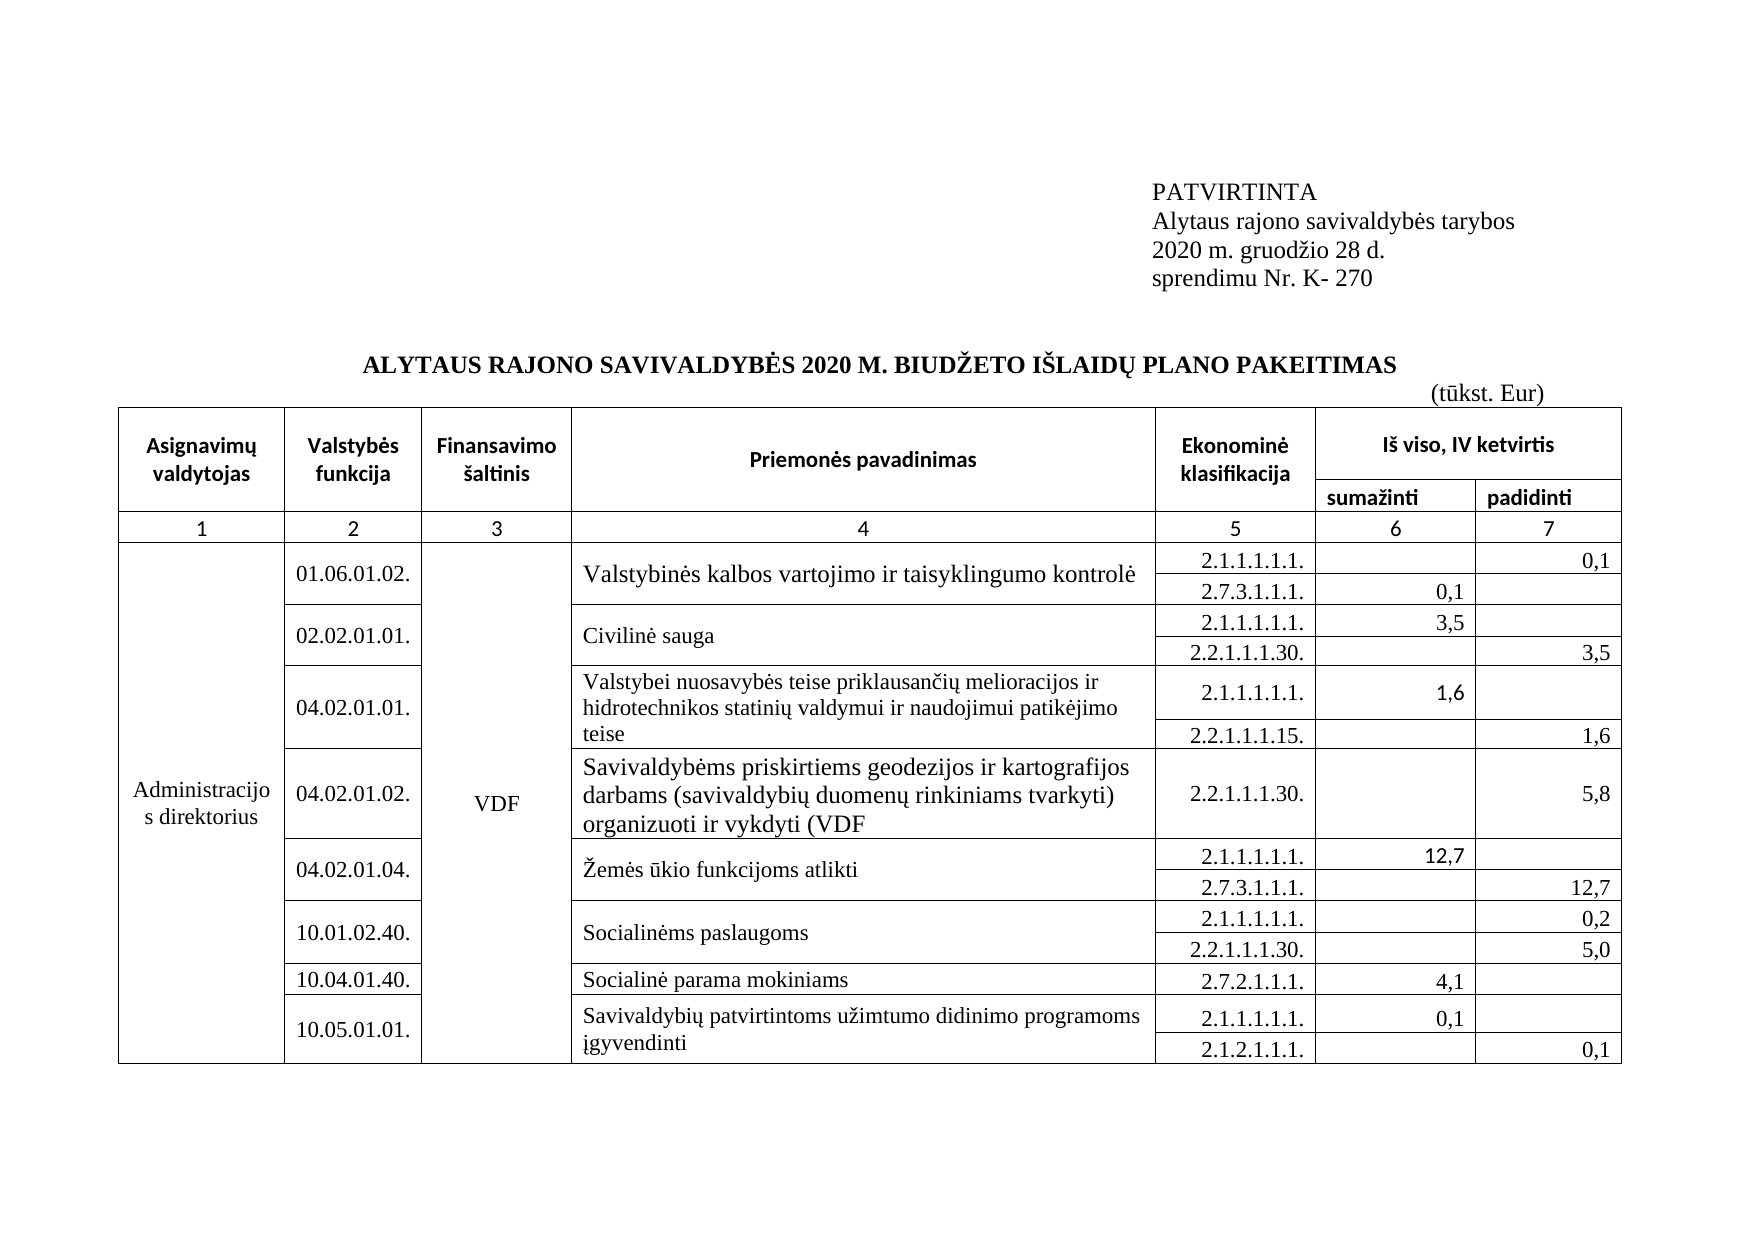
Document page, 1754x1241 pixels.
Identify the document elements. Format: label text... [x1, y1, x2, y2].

table_cell 3,5 [1316, 605, 1475, 636]
table_cell 5 [1156, 512, 1315, 542]
table_cell 04.02.01.01. [285, 666, 421, 748]
table_cell [1476, 605, 1621, 636]
table_cell 4 [572, 512, 1155, 542]
table_cell Socialinėms paslaugoms [572, 901, 1155, 963]
table_cell 10.04.01.40. [285, 964, 421, 994]
table_cell 10.05.01.01. [285, 995, 421, 1063]
table_cell 5,8 [1476, 749, 1621, 838]
table_cell 1,6 [1316, 666, 1475, 718]
table_cell [1316, 543, 1475, 573]
table_cell 2.1.1.1.1.1. [1156, 666, 1315, 718]
table_cell [1316, 637, 1475, 665]
table_cell Žemės ūkio funkcijoms atlikti [572, 839, 1155, 900]
text Alytaus rajono savivaldybės tarybos [1152, 206, 1642, 235]
table_cell [1622, 869, 1648, 900]
table_cell 0,2 [1476, 901, 1621, 932]
table_cell 12,7 [1316, 839, 1475, 869]
table_cell 01.06.01.02. [285, 543, 421, 604]
table_cell 2.2.1.1.1.30. [1156, 637, 1315, 665]
table_cell 6 [1316, 512, 1475, 542]
table_cell [1622, 748, 1648, 838]
table_header Ekonominė klasifikacija [1156, 408, 1315, 511]
table_cell [1476, 995, 1621, 1032]
table_cell Valstybei nuosavybės teise priklausančių melioracijos ir hidrotechnikos statinių valdymui ir naudojimui patikėjimo teise [572, 666, 1155, 748]
text ALYTAUS RAJONO SAVIVALDYBĖS 2020 M. BIUDŽETO IŠLAIDŲ PLANO PAKEITIMAS [118, 350, 1642, 378]
table_header Finansavimo šaltinis [422, 408, 571, 511]
table_cell [1316, 1033, 1475, 1063]
text 2020 m. gruodžio 28 d. [1152, 235, 1642, 263]
table_cell [1476, 964, 1621, 994]
table_cell 2.7.3.1.1.1. [1156, 574, 1315, 604]
table_cell [1622, 719, 1648, 748]
table_cell 3 [422, 512, 571, 542]
table_cell 2.1.1.1.1.1. [1156, 901, 1315, 932]
table_cell 4,1 [1316, 964, 1475, 994]
table_cell [1622, 963, 1648, 994]
text sprendimu Nr. K- 270 [1152, 263, 1642, 292]
table_cell 2.1.1.1.1.1. [1156, 543, 1315, 573]
table_cell sumažinti [1316, 480, 1475, 511]
table_cell 5,0 [1476, 933, 1621, 963]
table_cell 0,1 [1316, 995, 1475, 1032]
table_header Iš viso, IV ketvirtis [1316, 408, 1621, 479]
table_cell [1476, 666, 1621, 718]
table_cell Civilinė sauga [572, 605, 1155, 665]
table_cell padidinti [1476, 480, 1621, 511]
table_cell 10.01.02.40. [285, 901, 421, 963]
table_header Valstybės funkcija [285, 408, 421, 511]
table_cell 1,6 [1476, 720, 1621, 748]
table_cell [1622, 932, 1648, 963]
text (tūkst. Eur) [1198, 378, 1642, 407]
table_cell Socialinė parama mokiniams [572, 964, 1155, 994]
table_cell 3,5 [1476, 637, 1621, 665]
table_cell 7 [1476, 512, 1621, 542]
table_cell [1622, 994, 1648, 1032]
table_header Asignavimų valdytojas [119, 408, 284, 511]
table_cell Valstybinės kalbos vartojimo ir taisyklingumo kontrolė [572, 543, 1155, 604]
table_cell VDF [422, 543, 571, 1063]
table_cell 2.2.1.1.1.30. [1156, 749, 1315, 838]
table_cell [1316, 749, 1475, 838]
table_cell [1316, 870, 1475, 900]
table_cell [1476, 574, 1621, 604]
table_cell 2.1.1.1.1.1. [1156, 839, 1315, 869]
table_header [1622, 407, 1648, 448]
table_cell [1316, 933, 1475, 963]
table_cell 2.1.1.1.1.1. [1156, 605, 1315, 636]
table_cell 2.7.3.1.1.1. [1156, 870, 1315, 900]
table_cell 2.7.2.1.1.1. [1156, 964, 1315, 994]
table_cell [1622, 900, 1648, 932]
table_cell [1622, 604, 1648, 636]
table_cell 2.2.1.1.1.15. [1156, 720, 1315, 748]
table_cell Savivaldybėms priskirtiems geodezijos ir kartografijos darbams (savivaldybių duomenų rinkiniams tvarkyti) organizuoti ir vykdyti (VDF [572, 749, 1155, 838]
table_cell [1622, 542, 1648, 573]
table_cell Savivaldybių patvirtintoms užimtumo didinimo programoms įgyvendinti [572, 995, 1155, 1063]
table_cell 0,1 [1476, 1033, 1621, 1063]
table_cell [1622, 448, 1648, 479]
table_cell [1622, 665, 1648, 718]
text PATVIRTINTA [1017, 177, 1642, 206]
table_cell 1 [119, 512, 284, 542]
table_cell 02.02.01.01. [285, 605, 421, 665]
table_cell [1622, 573, 1648, 604]
table_cell [1316, 901, 1475, 932]
table_cell [1622, 479, 1648, 511]
table_cell 2.2.1.1.1.30. [1156, 933, 1315, 963]
table_cell 2.1.2.1.1.1. [1156, 1033, 1315, 1063]
table_cell 2 [285, 512, 421, 542]
table_cell 04.02.01.04. [285, 839, 421, 900]
table_cell [1622, 1032, 1648, 1063]
table_cell 2.1.1.1.1.1. [1156, 995, 1315, 1032]
table_cell 04.02.01.02. [285, 749, 421, 838]
table_cell [1622, 636, 1648, 665]
table_cell [1316, 720, 1475, 748]
table_cell [1622, 838, 1648, 869]
table_cell 12,7 [1476, 870, 1621, 900]
table_header Priemonės pavadinimas [572, 408, 1155, 511]
table_cell Administracijos direktorius [119, 543, 284, 1063]
table_cell 0,1 [1316, 574, 1475, 604]
table_cell 0,1 [1476, 543, 1621, 573]
table_cell [1622, 511, 1648, 542]
table_cell [1476, 839, 1621, 869]
